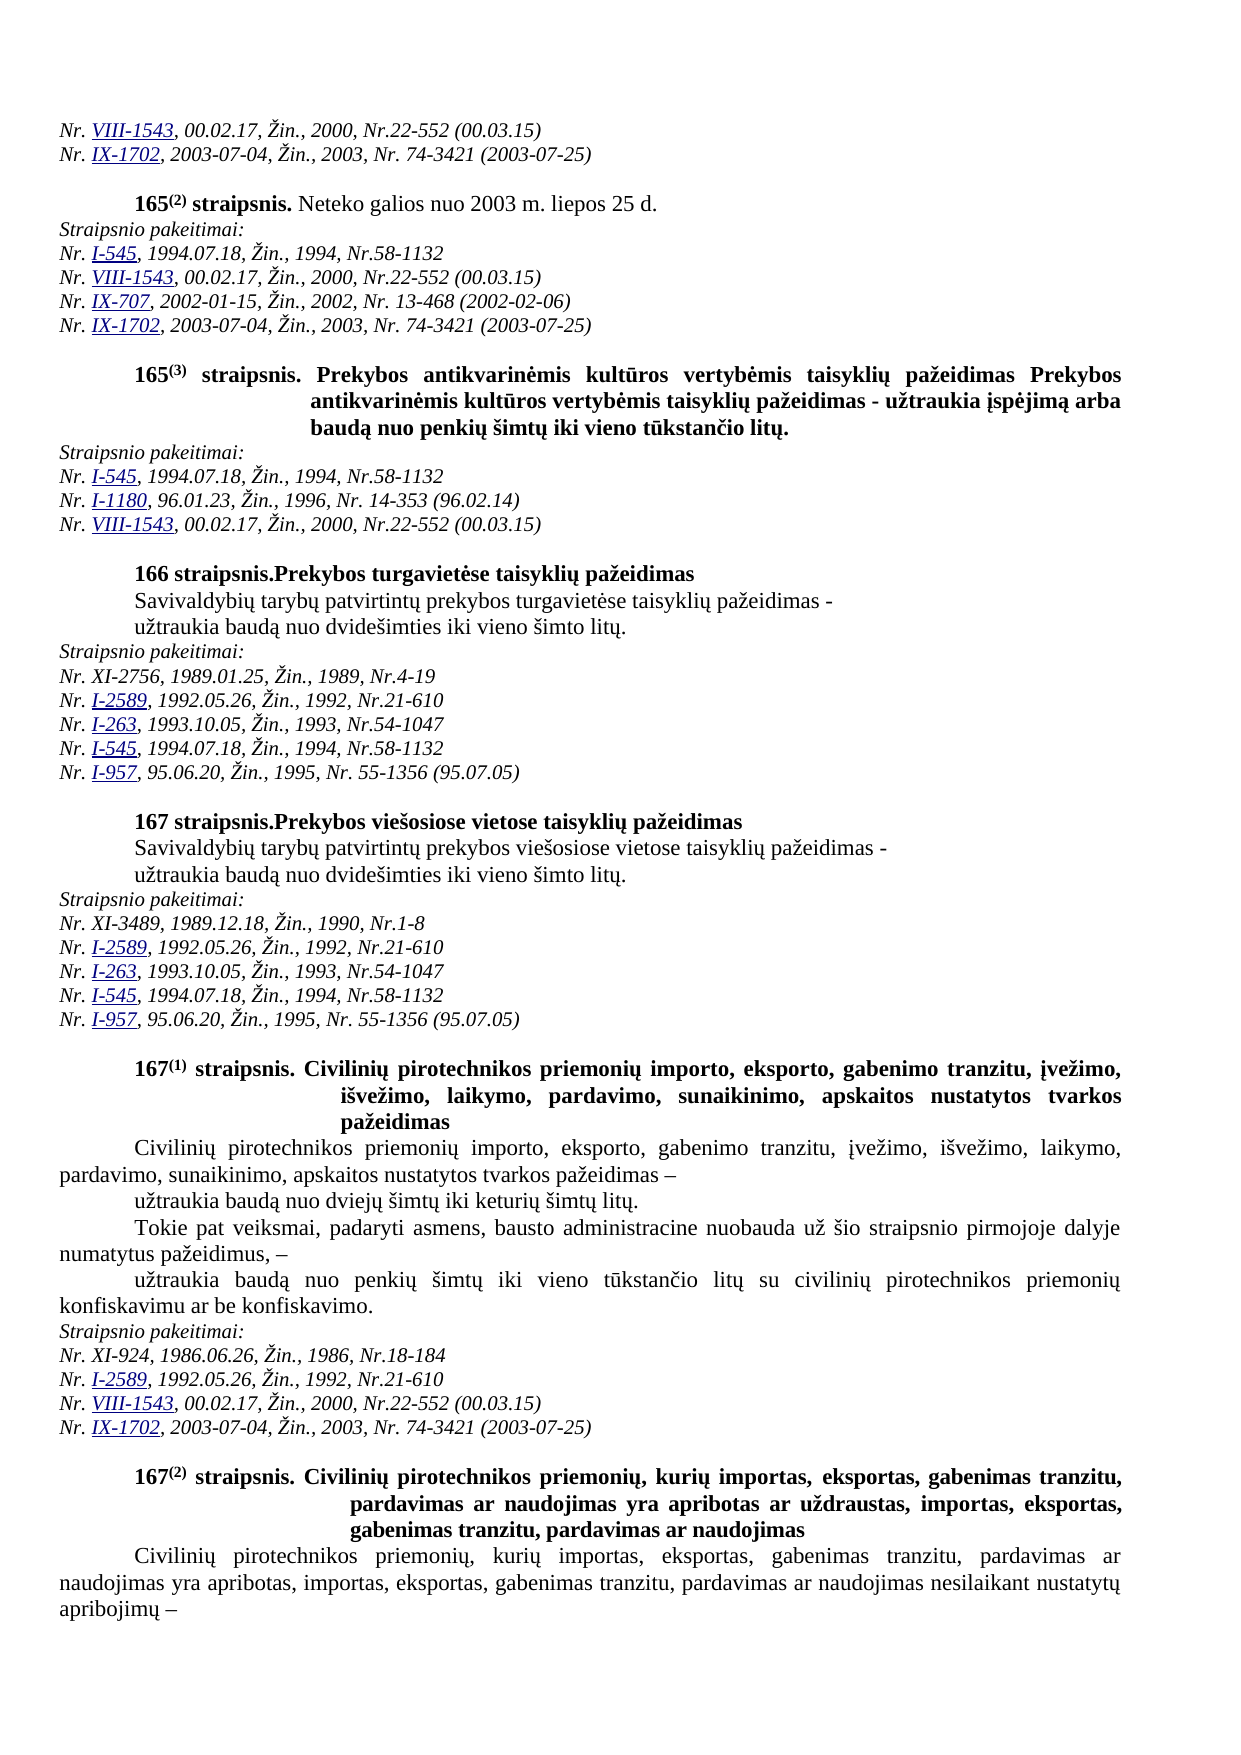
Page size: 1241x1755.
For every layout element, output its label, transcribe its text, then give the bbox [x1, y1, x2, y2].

text užtraukia baudą nuo dviejų šimtų iki keturių šimtų litų. [59, 1187, 1122, 1213]
text Nr. I-545, 1994.07.18, Žin., 1994, Nr.58-1132 [59, 241, 1122, 265]
text Nr. IX-707, 2002-01-15, Žin., 2002, Nr. 13-468 (2002-02-06) [59, 289, 1122, 313]
text 165(2) straipsnis. Neteko galios nuo 2003 m. liepos 25 d. [59, 190, 1122, 217]
text Savivaldybių tarybų patvirtintų prekybos viešosiose vietose taisyklių pažeidimas - [59, 834, 1122, 861]
text Civilinių pirotechnikos priemonių, kurių importas, eksportas, gabenimas tranzitu, pardavimas ar naudojimas yra apribotas, importas, eksportas, gabenimas tranzitu, pardavimas ar naudojimas nesilaikant nustatytų apribojimų – [59, 1542, 1122, 1621]
text Straipsnio pakeitimai: [59, 887, 1122, 911]
text Nr. I-545, 1994.07.18, Žin., 1994, Nr.58-1132 [59, 983, 1122, 1007]
text Nr. I-263, 1993.10.05, Žin., 1993, Nr.54-1047 [59, 959, 1122, 983]
text Nr. XI-3489, 1989.12.18, Žin., 1990, Nr.1-8 [59, 911, 1122, 935]
text Nr. IX-1702, 2003-07-04, Žin., 2003, Nr. 74-3421 (2003-07-25) [59, 313, 1122, 337]
text Nr. VIII-1543, 00.02.17, Žin., 2000, Nr.22-552 (00.03.15) [59, 512, 1122, 536]
text 167 straipsnis.Prekybos viešosiose vietose taisyklių pažeidimas [59, 808, 1122, 834]
text Civilinių pirotechnikos priemonių importo, eksporto, gabenimo tranzitu, įvežimo, išvežimo, laikymo, pardavimo, sunaikinimo, apskaitos nustatytos tvarkos pažeidimas – [59, 1134, 1122, 1187]
text Nr. I-2589, 1992.05.26, Žin., 1992, Nr.21-610 [59, 688, 1122, 712]
text Nr. XI-2756, 1989.01.25, Žin., 1989, Nr.4-19 [59, 663, 1122, 688]
text Savivaldybių tarybų patvirtintų prekybos turgavietėse taisyklių pažeidimas - [59, 587, 1122, 613]
text Nr. I-957, 95.06.20, Žin., 1995, Nr. 55-1356 (95.07.05) [59, 760, 1122, 784]
text užtraukia baudą nuo penkių šimtų iki vieno tūkstančio litų su civilinių pirotechnikos priemonių konfiskavimu ar be konfiskavimo. [59, 1266, 1122, 1319]
text Nr. IX-1702, 2003-07-04, Žin., 2003, Nr. 74-3421 (2003-07-25) [59, 142, 1122, 166]
text Straipsnio pakeitimai: [59, 1319, 1122, 1343]
text Tokie pat veiksmai, padaryti asmens, bausto administracine nuobauda už šio straipsnio pirmojoje dalyje numatytus pažeidimus, – [59, 1213, 1122, 1266]
text 165(3) straipsnis. Prekybos antikvarinėmis kultūros vertybėmis taisyklių pažeidimas Prekybos antikvarinėmis kultūros vertybėmis taisyklių pažeidimas - užtraukia įspėjimą arba baudą nuo penkių šimtų iki vieno tūkstančio litų. [134, 361, 1122, 440]
text Nr. I-545, 1994.07.18, Žin., 1994, Nr.58-1132 [59, 464, 1122, 488]
text Straipsnio pakeitimai: [59, 639, 1122, 663]
text Straipsnio pakeitimai: [59, 440, 1122, 464]
text 167(1) straipsnis. Civilinių pirotechnikos priemonių importo, eksporto, gabenimo tranzitu, įvežimo, išvežimo, laikymo, pardavimo, sunaikinimo, apskaitos nustatytos tvarkos pažeidimas [134, 1055, 1122, 1134]
text Nr. VIII-1543, 00.02.17, Žin., 2000, Nr.22-552 (00.03.15) [59, 265, 1122, 289]
text Nr. I-1180, 96.01.23, Žin., 1996, Nr. 14-353 (96.02.14) [59, 488, 1122, 512]
text užtraukia baudą nuo dvidešimties iki vieno šimto litų. [59, 861, 1122, 887]
text Nr. XI-924, 1986.06.26, Žin., 1986, Nr.18-184 [59, 1343, 1122, 1367]
text Nr. IX-1702, 2003-07-04, Žin., 2003, Nr. 74-3421 (2003-07-25) [59, 1415, 1122, 1439]
text Straipsnio pakeitimai: [59, 217, 1122, 241]
text Nr. I-957, 95.06.20, Žin., 1995, Nr. 55-1356 (95.07.05) [59, 1007, 1122, 1031]
text Nr. I-2589, 1992.05.26, Žin., 1992, Nr.21-610 [59, 1367, 1122, 1391]
text Nr. I-545, 1994.07.18, Žin., 1994, Nr.58-1132 [59, 736, 1122, 760]
text 167(2) straipsnis. Civilinių pirotechnikos priemonių, kurių importas, eksportas, gabenimas tranzitu, pardavimas ar naudojimas yra apribotas ar uždraustas, importas, eksportas, gabenimas tranzitu, pardavimas ar naudojimas [134, 1463, 1122, 1542]
text Nr. VIII-1543, 00.02.17, Žin., 2000, Nr.22-552 (00.03.15) [59, 1391, 1122, 1415]
text Nr. I-2589, 1992.05.26, Žin., 1992, Nr.21-610 [59, 935, 1122, 959]
text Nr. VIII-1543, 00.02.17, Žin., 2000, Nr.22-552 (00.03.15) [59, 118, 1122, 142]
text Nr. I-263, 1993.10.05, Žin., 1993, Nr.54-1047 [59, 712, 1122, 736]
text 166 straipsnis.Prekybos turgavietėse taisyklių pažeidimas [59, 560, 1122, 587]
text užtraukia baudą nuo dvidešimties iki vieno šimto litų. [59, 613, 1122, 639]
